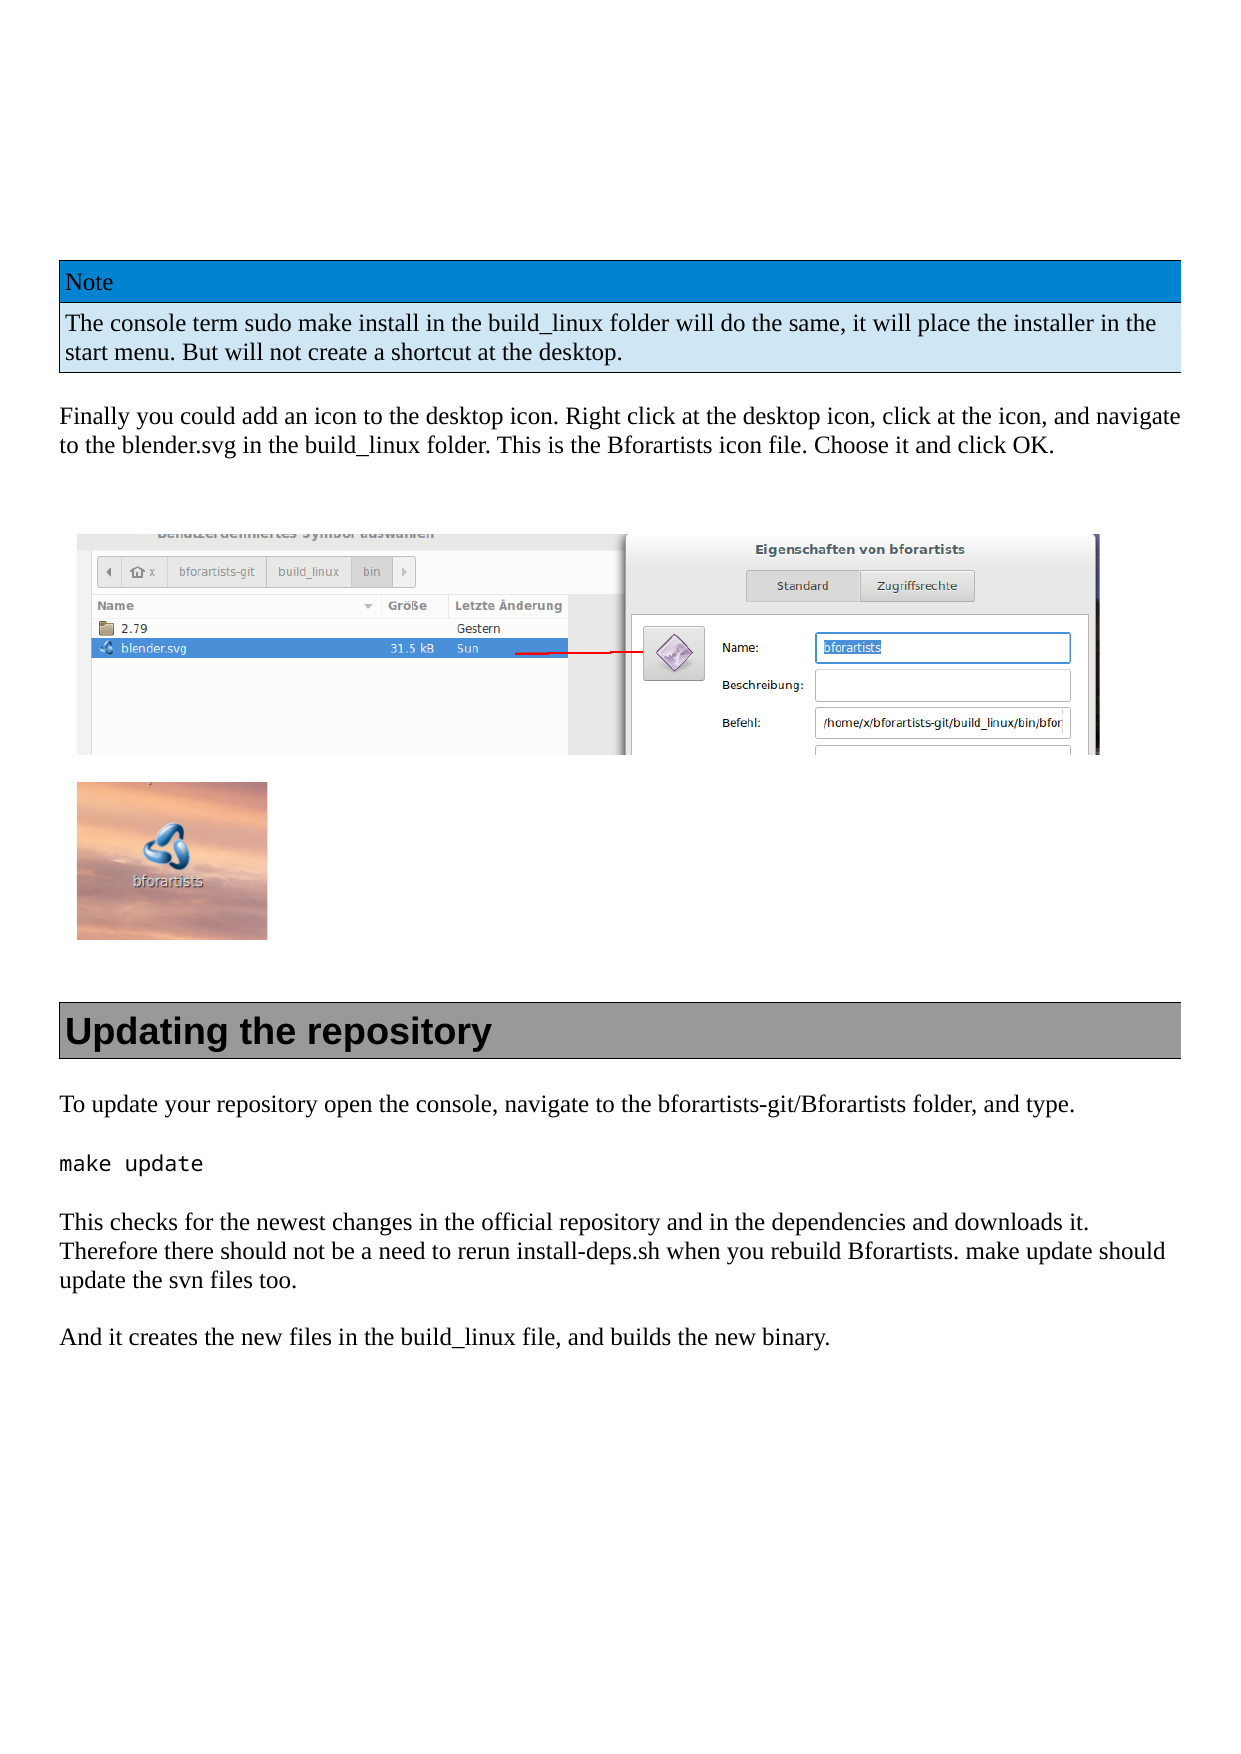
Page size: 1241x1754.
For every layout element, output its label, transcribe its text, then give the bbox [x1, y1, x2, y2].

text Finally you could add an icon to the desktop icon. Right click at the desktop icon, click at the icon, and navigate to the blender.svg in the build_linux folder. This is the Bforartists icon file. Choose it and click OK. [59, 401, 1181, 459]
table_header Note [60, 261, 1181, 302]
table_header Updating the repository [60, 1003, 1181, 1058]
table_cell The console term sudo make install in the build_linux folder will do the same, it will place the installer in the start menu. But will not create a shortcut at the desktop. [60, 303, 1181, 372]
text make update [59, 1148, 1181, 1177]
picture [76, 534, 1100, 755]
text To update your repository open the console, navigate to the bforartists-git/Bforartists folder, and type. [59, 1089, 1181, 1118]
text And it creates the new files in the build_linux file, and builds the new binary. [59, 1322, 1181, 1351]
text This checks for the newest changes in the official repository and in the dependencies and downloads it. Therefore there should not be a need to rerun install-deps.sh when you rebuild Bforartists. make update should update the svn files too. [59, 1207, 1181, 1293]
picture [76, 782, 268, 940]
